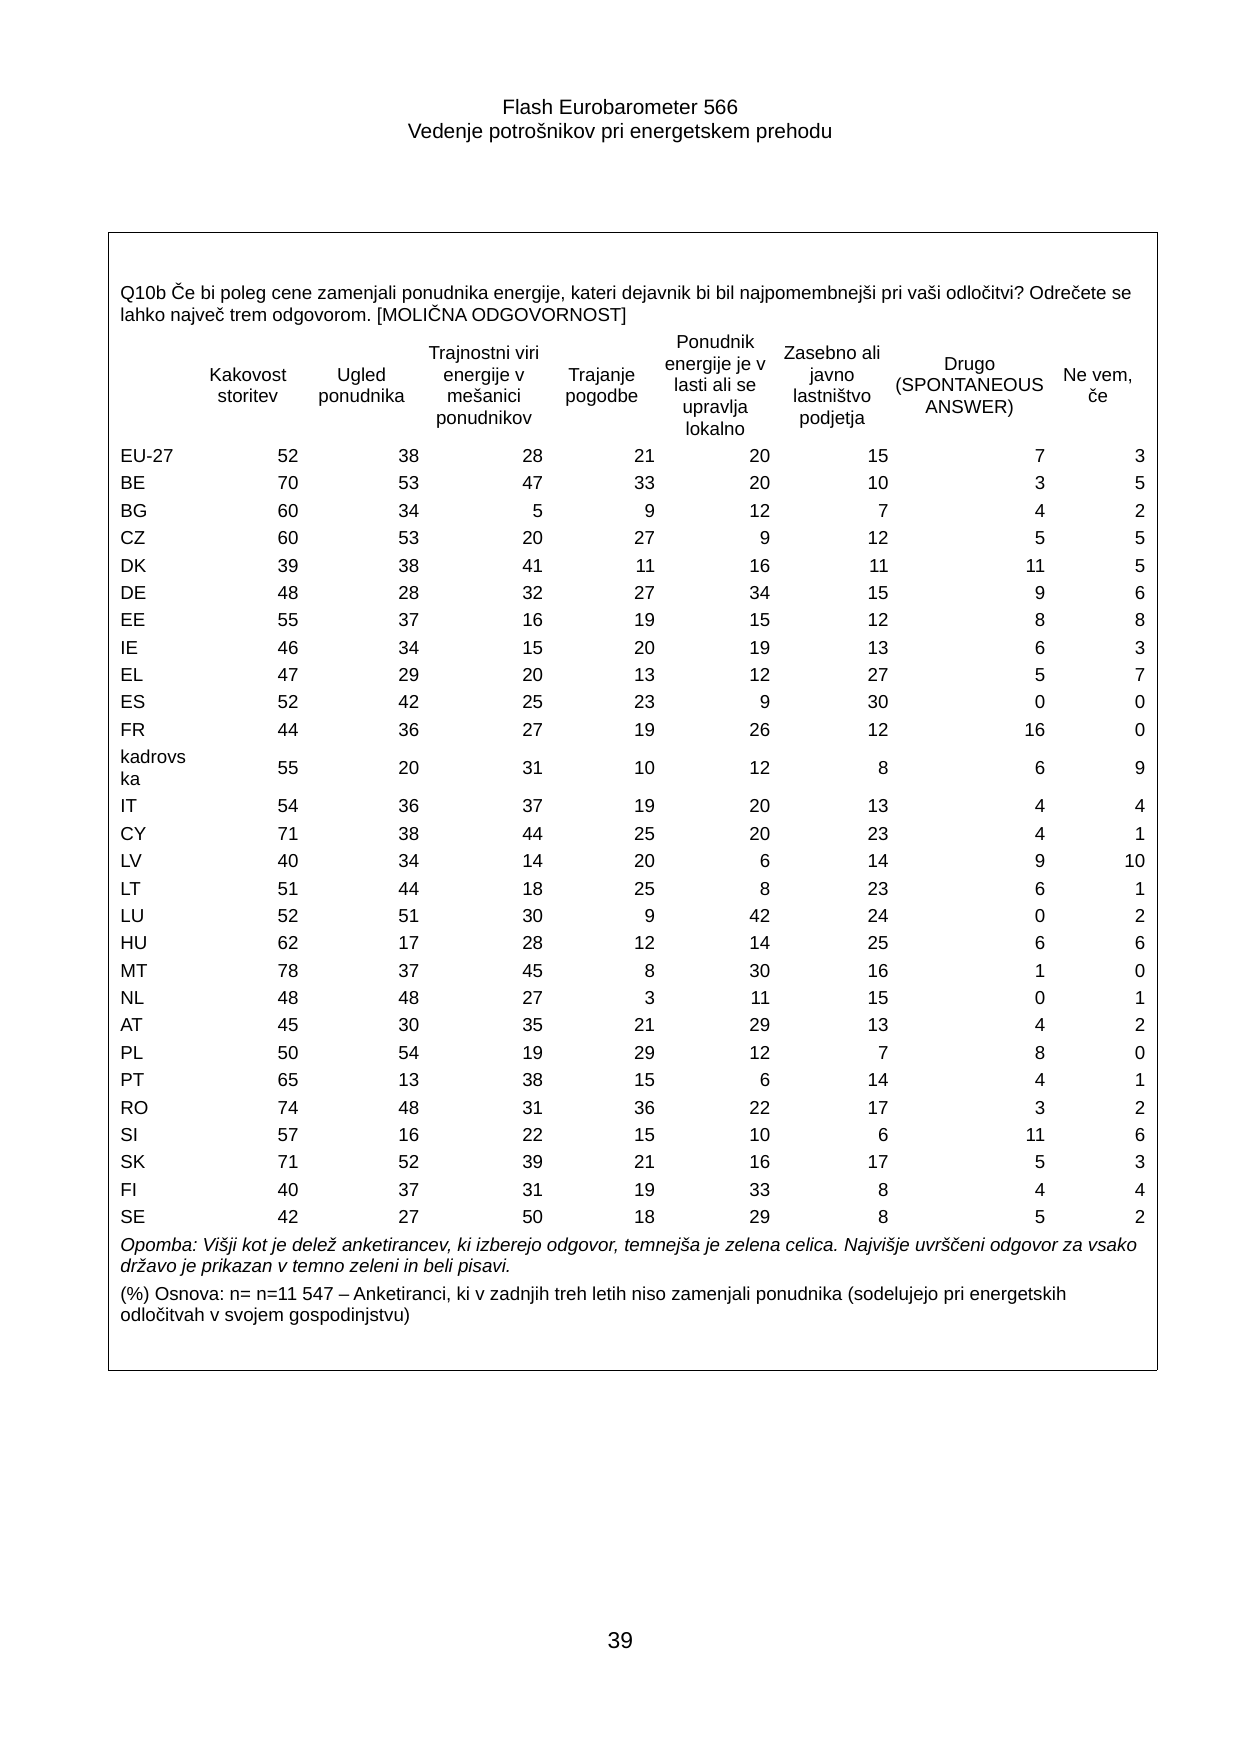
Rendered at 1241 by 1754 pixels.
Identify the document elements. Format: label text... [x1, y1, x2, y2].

table_cell 29 [301, 661, 422, 688]
table_cell 42 [658, 902, 773, 929]
table_cell 65 [194, 1066, 301, 1093]
table_cell 48 [301, 984, 422, 1011]
table_cell 57 [194, 1121, 301, 1148]
table_cell 12 [658, 743, 773, 792]
table_cell 44 [301, 874, 422, 902]
table_cell Ne vem, če [1048, 328, 1148, 442]
table_cell (%) Osnova: n= n=11 547 – Anketiranci, ki v zadnjih treh letih niso zamenjali ponudnika (sodelujejo pri energetskih odločitvah v svojem gospodinjstvu) [117, 1280, 1148, 1328]
table_cell 25 [546, 820, 658, 847]
table_cell 6 [891, 634, 1048, 661]
table_cell 10 [773, 469, 891, 497]
table_cell 12 [773, 606, 891, 634]
table_cell LV [117, 847, 194, 874]
table_cell 34 [658, 579, 773, 606]
table_cell 13 [773, 1011, 891, 1039]
table_cell AT [117, 1011, 194, 1039]
table_cell 23 [773, 820, 891, 847]
table_cell 14 [773, 847, 891, 874]
table_cell 16 [422, 606, 546, 634]
table_cell 12 [546, 929, 658, 957]
table_cell 19 [422, 1039, 546, 1066]
table_cell 22 [422, 1121, 546, 1148]
table_cell 7 [773, 497, 891, 524]
table_cell 14 [773, 1066, 891, 1093]
table_cell 0 [891, 984, 1048, 1011]
table_cell 17 [773, 1094, 891, 1121]
table_cell 15 [773, 984, 891, 1011]
table_cell FR [117, 716, 194, 743]
table_cell Opomba: Višji kot je delež anketirancev, ki izberejo odgovor, temnejša je zelena celica. Najvišje uvrščeni odgovor za vsako državo je prikazan v temno zeleni in beli pisavi. [117, 1231, 1148, 1279]
table_cell 51 [301, 902, 422, 929]
table_cell 26 [658, 716, 773, 743]
table_cell 36 [546, 1094, 658, 1121]
table_cell 2 [1048, 1011, 1148, 1039]
table_cell FI [117, 1176, 194, 1203]
table_cell DK [117, 551, 194, 579]
table_cell 8 [773, 743, 891, 792]
table_cell 19 [546, 716, 658, 743]
table_cell 28 [301, 579, 422, 606]
table_cell EU-27 [117, 442, 194, 469]
table_cell 1 [891, 957, 1048, 984]
table_cell 8 [546, 957, 658, 984]
table_cell 30 [658, 957, 773, 984]
table_cell 6 [1048, 579, 1148, 606]
table_cell 6 [1048, 929, 1148, 957]
table_cell 8 [1048, 606, 1148, 634]
table_cell 15 [422, 634, 546, 661]
table_cell 25 [422, 689, 546, 716]
table_cell 28 [422, 442, 546, 469]
table_cell 6 [1048, 1121, 1148, 1148]
table_cell 11 [773, 551, 891, 579]
table_cell 55 [194, 743, 301, 792]
table_cell 6 [891, 874, 1048, 902]
table_cell PT [117, 1066, 194, 1093]
table_cell 0 [1048, 957, 1148, 984]
table_cell 3 [1048, 634, 1148, 661]
table_cell 15 [658, 606, 773, 634]
table_cell 30 [773, 689, 891, 716]
table_cell 37 [301, 957, 422, 984]
table_cell 78 [194, 957, 301, 984]
table_cell 5 [891, 524, 1048, 551]
table_cell EL [117, 661, 194, 688]
table_cell LU [117, 902, 194, 929]
table_cell IE [117, 634, 194, 661]
table_cell 60 [194, 497, 301, 524]
table_cell 5 [1048, 551, 1148, 579]
table_cell 2 [1048, 1094, 1148, 1121]
table_cell 3 [891, 1094, 1048, 1121]
table_cell 1 [1048, 820, 1148, 847]
table_cell 19 [658, 634, 773, 661]
table_cell 31 [422, 743, 546, 792]
table_cell 4 [891, 1066, 1048, 1093]
table_cell 52 [194, 689, 301, 716]
table_cell BG [117, 497, 194, 524]
table_cell 20 [546, 847, 658, 874]
table_cell 15 [546, 1066, 658, 1093]
table_cell EE [117, 606, 194, 634]
table_cell 8 [891, 606, 1048, 634]
table_cell 52 [194, 902, 301, 929]
table_cell 27 [301, 1203, 422, 1231]
table_cell 21 [546, 1011, 658, 1039]
table_cell 4 [891, 1176, 1048, 1203]
table_cell BE [117, 469, 194, 497]
table_cell 20 [658, 469, 773, 497]
table_cell 33 [658, 1176, 773, 1203]
table_cell 16 [773, 957, 891, 984]
table_cell 7 [1048, 661, 1148, 688]
table_cell 37 [301, 1176, 422, 1203]
table_cell 71 [194, 1148, 301, 1176]
table_cell 9 [658, 689, 773, 716]
table_cell 6 [658, 1066, 773, 1093]
table_cell 12 [658, 661, 773, 688]
table_cell SK [117, 1148, 194, 1176]
table_cell 36 [301, 716, 422, 743]
table_cell 10 [546, 743, 658, 792]
table_cell 38 [301, 442, 422, 469]
table_cell 41 [422, 551, 546, 579]
table_cell 2 [1048, 902, 1148, 929]
table_cell 47 [422, 469, 546, 497]
table_cell 51 [194, 874, 301, 902]
table_cell 8 [773, 1176, 891, 1203]
table_cell 1 [1048, 1066, 1148, 1093]
table_cell 50 [194, 1039, 301, 1066]
table_cell 40 [194, 847, 301, 874]
table_cell SI [117, 1121, 194, 1148]
table_cell 16 [658, 1148, 773, 1176]
table_cell 13 [301, 1066, 422, 1093]
table_cell ES [117, 689, 194, 716]
table_cell 31 [422, 1094, 546, 1121]
table_cell MT [117, 957, 194, 984]
table_cell 4 [1048, 792, 1148, 819]
table_cell 15 [773, 442, 891, 469]
table_cell 1 [1048, 984, 1148, 1011]
table_cell 8 [891, 1039, 1048, 1066]
table_cell 4 [891, 497, 1048, 524]
table_cell 20 [546, 634, 658, 661]
table_cell 24 [773, 902, 891, 929]
table_cell 27 [422, 984, 546, 1011]
table_cell 30 [422, 902, 546, 929]
table_cell 9 [546, 497, 658, 524]
table_cell 0 [891, 689, 1048, 716]
table_cell 29 [546, 1039, 658, 1066]
table_cell 38 [422, 1066, 546, 1093]
table_cell 6 [891, 743, 1048, 792]
table_cell PL [117, 1039, 194, 1066]
table_cell 71 [194, 820, 301, 847]
table_cell 15 [773, 579, 891, 606]
table_cell Trajanje pogodbe [546, 328, 658, 442]
table_cell 25 [773, 929, 891, 957]
table_cell 33 [546, 469, 658, 497]
table_cell 10 [658, 1121, 773, 1148]
table_cell 4 [891, 792, 1048, 819]
table_cell 14 [658, 929, 773, 957]
table_cell 0 [1048, 716, 1148, 743]
table_cell 16 [891, 716, 1048, 743]
table_cell 74 [194, 1094, 301, 1121]
table_cell 22 [658, 1094, 773, 1121]
table_cell 37 [301, 606, 422, 634]
table_cell 38 [301, 820, 422, 847]
table_cell 11 [891, 1121, 1048, 1148]
table_cell 42 [301, 689, 422, 716]
table_cell 30 [301, 1011, 422, 1039]
table_cell 17 [773, 1148, 891, 1176]
table_cell 23 [546, 689, 658, 716]
table_cell 21 [546, 1148, 658, 1176]
table_cell 29 [658, 1203, 773, 1231]
table_cell 27 [546, 579, 658, 606]
table_cell 4 [891, 1011, 1048, 1039]
table_cell 34 [301, 497, 422, 524]
table_cell 45 [194, 1011, 301, 1039]
table_cell Kakovost storitev [194, 328, 301, 442]
table_cell 42 [194, 1203, 301, 1231]
table_cell 28 [422, 929, 546, 957]
table_cell 0 [1048, 1039, 1148, 1066]
table_cell 34 [301, 634, 422, 661]
table_cell [117, 328, 194, 442]
table_cell DE [117, 579, 194, 606]
table_cell 39 [422, 1148, 546, 1176]
table_cell 5 [422, 497, 546, 524]
table_cell 19 [546, 606, 658, 634]
table_cell Trajnostni viri energije v mešanici ponudnikov [422, 328, 546, 442]
table_cell 62 [194, 929, 301, 957]
table_cell 5 [1048, 524, 1148, 551]
table_cell 9 [891, 579, 1048, 606]
table_cell 48 [194, 984, 301, 1011]
table_cell 35 [422, 1011, 546, 1039]
table_header Q10b Če bi poleg cene zamenjali ponudnika energije, kateri dejavnik bi bil najpomembnejši pri vaši odločitvi? Odrečete se lahko največ trem odgovorom. [MOLIČNA ODGOVORNOST] [117, 279, 1148, 328]
table_cell 6 [658, 847, 773, 874]
table_cell 0 [891, 902, 1048, 929]
table_cell CY [117, 820, 194, 847]
table_cell 53 [301, 524, 422, 551]
table_cell 36 [301, 792, 422, 819]
table_cell SE [117, 1203, 194, 1231]
table_cell 25 [546, 874, 658, 902]
table_cell RO [117, 1094, 194, 1121]
table_cell 55 [194, 606, 301, 634]
table_cell 17 [301, 929, 422, 957]
table_cell 50 [422, 1203, 546, 1231]
table_cell 39 [194, 551, 301, 579]
table_cell 38 [301, 551, 422, 579]
table_cell kadrovska [117, 743, 194, 792]
table_cell 20 [301, 743, 422, 792]
table_cell 32 [422, 579, 546, 606]
table_cell 54 [301, 1039, 422, 1066]
table_cell 8 [658, 874, 773, 902]
table_cell 11 [891, 551, 1048, 579]
table_cell 2 [1048, 497, 1148, 524]
table_cell 48 [194, 579, 301, 606]
table_cell 3 [546, 984, 658, 1011]
table_cell 60 [194, 524, 301, 551]
table_cell 12 [658, 1039, 773, 1066]
table_cell 20 [422, 661, 546, 688]
table_cell 2 [1048, 1203, 1148, 1231]
table_cell 53 [301, 469, 422, 497]
table_cell 11 [546, 551, 658, 579]
table_cell 13 [773, 634, 891, 661]
table_cell 6 [773, 1121, 891, 1148]
table_cell Zasebno ali javno lastništvo podjetja [773, 328, 891, 442]
table_cell 8 [773, 1203, 891, 1231]
table_cell 11 [658, 984, 773, 1011]
table_cell 46 [194, 634, 301, 661]
table_cell 1 [1048, 874, 1148, 902]
table_cell 54 [194, 792, 301, 819]
table_cell 14 [422, 847, 546, 874]
table_cell 45 [422, 957, 546, 984]
table_cell 21 [546, 442, 658, 469]
table_cell 3 [1048, 1148, 1148, 1176]
table_cell 20 [658, 792, 773, 819]
table_cell 16 [658, 551, 773, 579]
table_cell 52 [194, 442, 301, 469]
table_cell 5 [891, 1203, 1048, 1231]
table_cell 19 [546, 792, 658, 819]
table_cell 16 [301, 1121, 422, 1148]
table_cell CZ [117, 524, 194, 551]
table_cell NL [117, 984, 194, 1011]
table_cell 9 [1048, 743, 1148, 792]
table_cell 48 [301, 1094, 422, 1121]
table_cell 7 [891, 442, 1048, 469]
table_cell 12 [773, 524, 891, 551]
table_cell 37 [422, 792, 546, 819]
table_cell 40 [194, 1176, 301, 1203]
table_cell LT [117, 874, 194, 902]
table_cell 31 [422, 1176, 546, 1203]
table_cell 0 [1048, 689, 1148, 716]
table_cell 19 [546, 1176, 658, 1203]
table_cell 18 [422, 874, 546, 902]
table_cell 12 [773, 716, 891, 743]
table_cell 18 [546, 1203, 658, 1231]
table_cell 4 [1048, 1176, 1148, 1203]
table_cell 13 [773, 792, 891, 819]
table_cell HU [117, 929, 194, 957]
table_cell 5 [1048, 469, 1148, 497]
table_cell 29 [658, 1011, 773, 1039]
table_cell 34 [301, 847, 422, 874]
table_cell 44 [194, 716, 301, 743]
table_cell 44 [422, 820, 546, 847]
table_cell 10 [1048, 847, 1148, 874]
table_cell 70 [194, 469, 301, 497]
table_cell 23 [773, 874, 891, 902]
table_cell 5 [891, 1148, 1048, 1176]
table_cell 47 [194, 661, 301, 688]
table_cell 20 [658, 442, 773, 469]
table_cell 27 [546, 524, 658, 551]
table_cell Drugo (SPONTANEOUS ANSWER) [891, 328, 1048, 442]
table_cell 7 [773, 1039, 891, 1066]
table_cell 15 [546, 1121, 658, 1148]
table_cell 12 [658, 497, 773, 524]
table_cell Ugled ponudnika [301, 328, 422, 442]
table_cell 27 [422, 716, 546, 743]
table_cell 9 [891, 847, 1048, 874]
table_cell 9 [546, 902, 658, 929]
table_cell 4 [891, 820, 1048, 847]
table_cell IT [117, 792, 194, 819]
table_cell 3 [1048, 442, 1148, 469]
table_cell 20 [422, 524, 546, 551]
table_cell 5 [891, 661, 1048, 688]
table_cell 3 [891, 469, 1048, 497]
table_cell 6 [891, 929, 1048, 957]
table_cell 9 [658, 524, 773, 551]
table_cell Ponudnik energije je v lasti ali se upravlja lokalno [658, 328, 773, 442]
table_cell 13 [546, 661, 658, 688]
table_cell 20 [658, 820, 773, 847]
table_cell 27 [773, 661, 891, 688]
table_cell 52 [301, 1148, 422, 1176]
